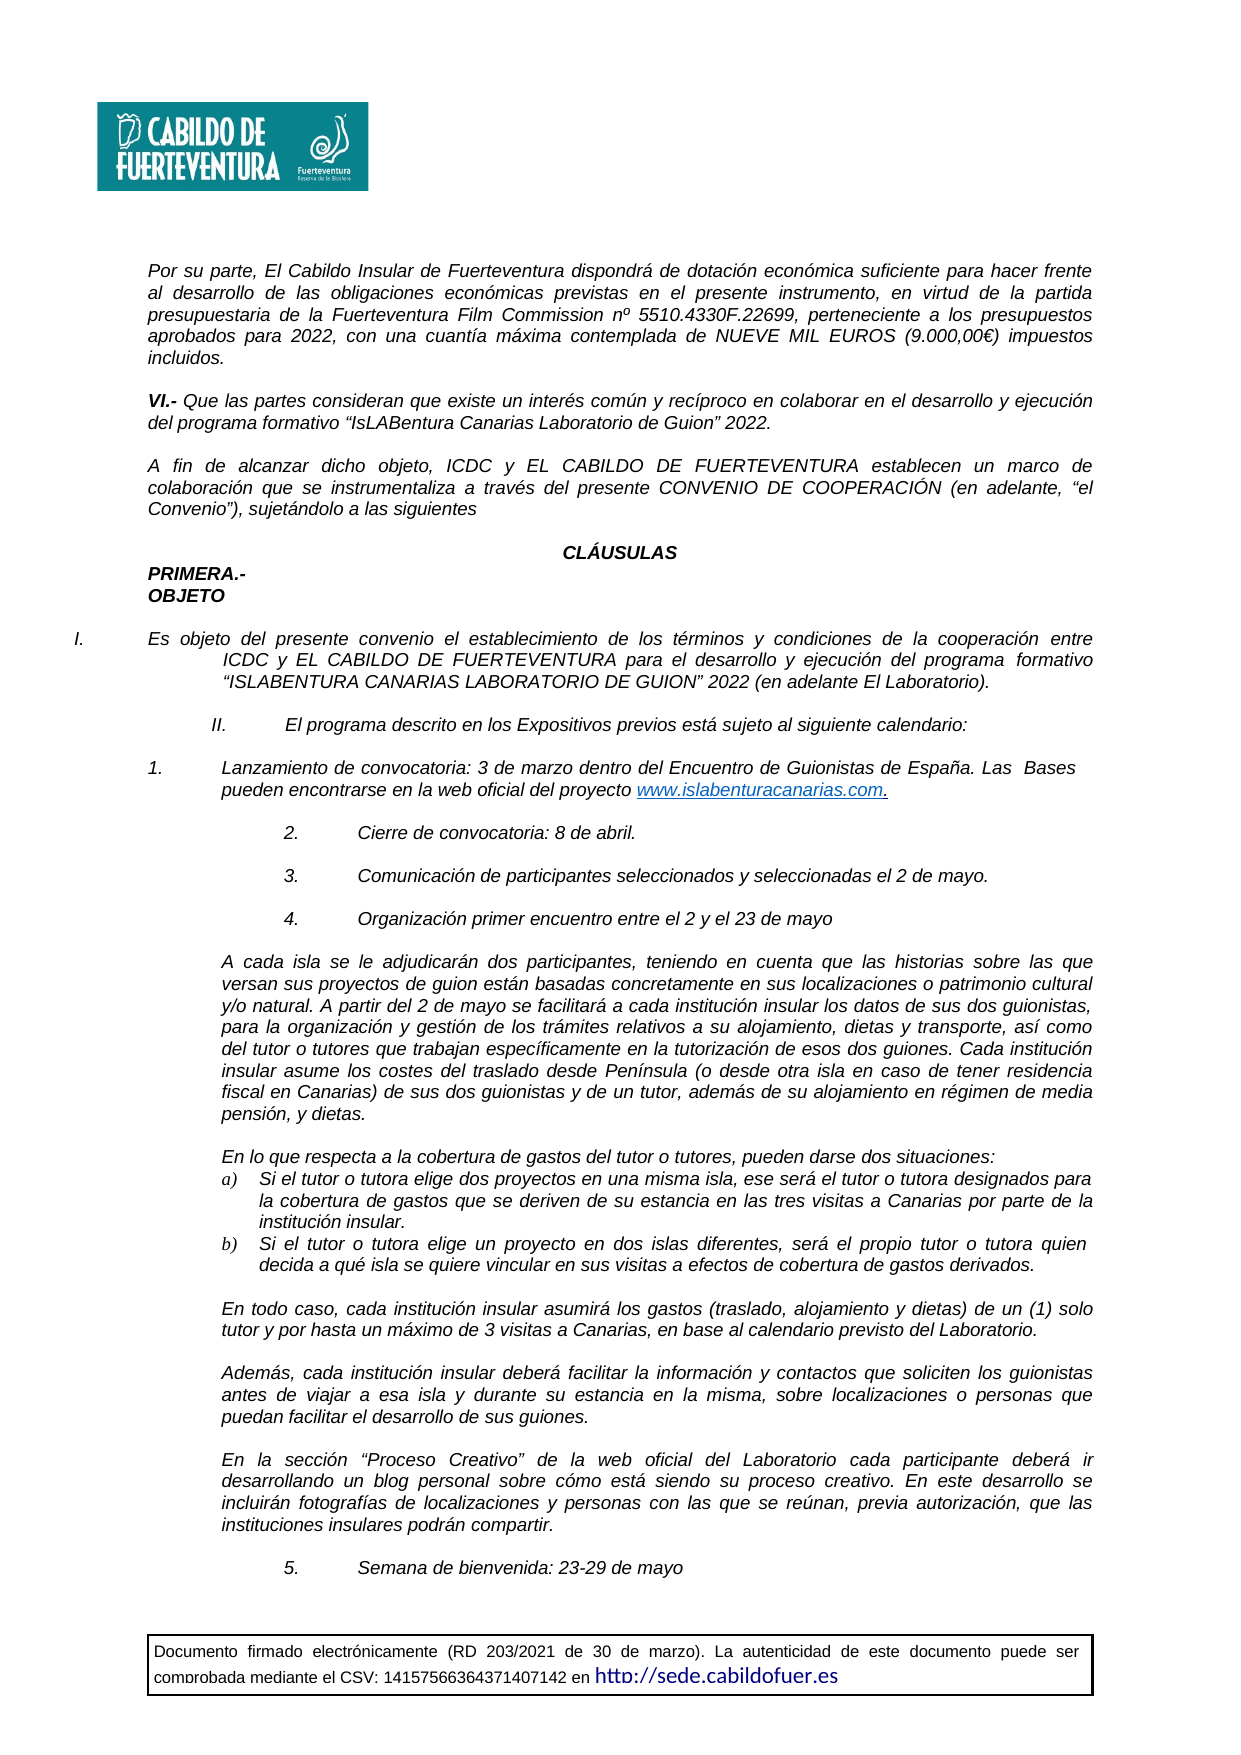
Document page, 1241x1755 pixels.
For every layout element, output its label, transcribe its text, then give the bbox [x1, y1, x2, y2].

list Si el tutor o tutora elige dos proyectos en una misma isla, ese será el tutor o tutora designados para la cobertura de gastos que se deriven de su estancia en las tres visitas a Canarias por parte de la institución insular. [221, 1168, 1093, 1233]
text En lo que respecta a la cobertura de gastos del tutor o tutores, pueden darse dos situaciones: [221, 1146, 1107, 1168]
list El programa descrito en los Expositivos previos está sujeto al siguiente calendario: [211, 714, 1107, 736]
text En todo caso, cada institución insular asumirá los gastos (traslado, alojamiento y dietas) de un (1) solo tutor y por hasta un máximo de 3 visitas a Canarias, en base al calendario previsto del Laboratorio. [221, 1297, 1093, 1341]
list Semana de bienvenida: 23-29 de mayo [284, 1557, 1107, 1578]
list Organización primer encuentro entre el 2 y el 23 de mayo [284, 908, 1107, 930]
text En la sección “Proceso Creativo” de la web oficial del Laboratorio cada participante deberá ir desarrollando un blog personal sobre cómo está siendo su proceso creativo. En este desarrollo se incluirán fotografías de localizaciones y personas con las que se reúnan, previa autorización, que las instituciones insulares podrán compartir. [221, 1449, 1093, 1535]
text A cada isla se le adjudicarán dos participantes, teniendo en cuenta que las historias sobre las que versan sus proyectos de guion están basadas concretamente en sus localizaciones o patrimonio cultural y/o natural. A partir del 2 de mayo se facilitará a cada institución insular los datos de sus dos guionistas, para la organización y gestión de los trámites relativos a su alojamiento, dietas y transporte, así como del tutor o tutores que trabajan específicamente en la tutorización de esos dos guiones. Cada institución insular asume los costes del traslado desde Península (o desde otra isla en caso de tener residencia fiscal en Canarias) de sus dos guionistas y de un tutor, además de su alojamiento en régimen de media pensión, y dietas. [221, 951, 1093, 1124]
list Si el tutor o tutora elige un proyecto en dos islas diferentes, será el propio tutor o tutora quien decida a qué isla se quiere vincular en sus visitas a efectos de cobertura de gastos derivados. [221, 1233, 1093, 1276]
text VI.- Que las partes consideran que existe un interés común y recíproco en colaborar en el desarrollo y ejecución del programa formativo “IsLABentura Canarias Laboratorio de Guion” 2022. [148, 390, 1093, 433]
text CLÁUSULAS [562, 542, 1107, 564]
text Por su parte, El Cabildo Insular de Fuerteventura dispondrá de dotación económica suficiente para hacer frente al desarrollo de las obligaciones económicas previstas en el presente instrumento, en virtud de la partida presupuestaria de la Fuerteventura Film Commission nº 5510.4330F.22699, perteneciente a los presupuestos aprobados para 2022, con una cuantía máxima contemplada de NUEVE MIL EUROS (9.000,00€) impuestos incluidos. [148, 260, 1093, 368]
text PRIMERA.- OBJETO [148, 563, 328, 606]
text Además, cada institución insular deberá facilitar la información y contactos que soliciten los guionistas antes de viajar a esa isla y durante su estancia en la misma, sobre localizaciones o personas que puedan facilitar el desarrollo de sus guiones. [221, 1362, 1093, 1427]
list Es objeto del presente convenio el establecimiento de los términos y condiciones de la cooperación entre ICDC y EL CABILDO DE FUERTEVENTURA para el desarrollo y ejecución del programa formativo “ISLABENTURA CANARIAS LABORATORIO DE GUION” 2022 (en adelante El Laboratorio). [74, 628, 1093, 692]
list Lanzamiento de convocatoria: 3 de marzo dentro del Encuentro de Guionistas de España. Las Bases pueden encontrarse en la web oficial del proyecto www.islabenturacanarias.com. [148, 757, 1093, 800]
list Comunicación de participantes seleccionados y seleccionadas el 2 de mayo. [284, 865, 1107, 887]
text A fin de alcanzar dicho objeto, ICDC y EL CABILDO DE FUERTEVENTURA establecen un marco de colaboración que se instrumentaliza a través del presente CONVENIO DE COOPERACIÓN (en adelante, “el Convenio”), sujetándolo a las siguientes [148, 455, 1093, 520]
list Cierre de convocatoria: 8 de abril. [284, 822, 1107, 843]
